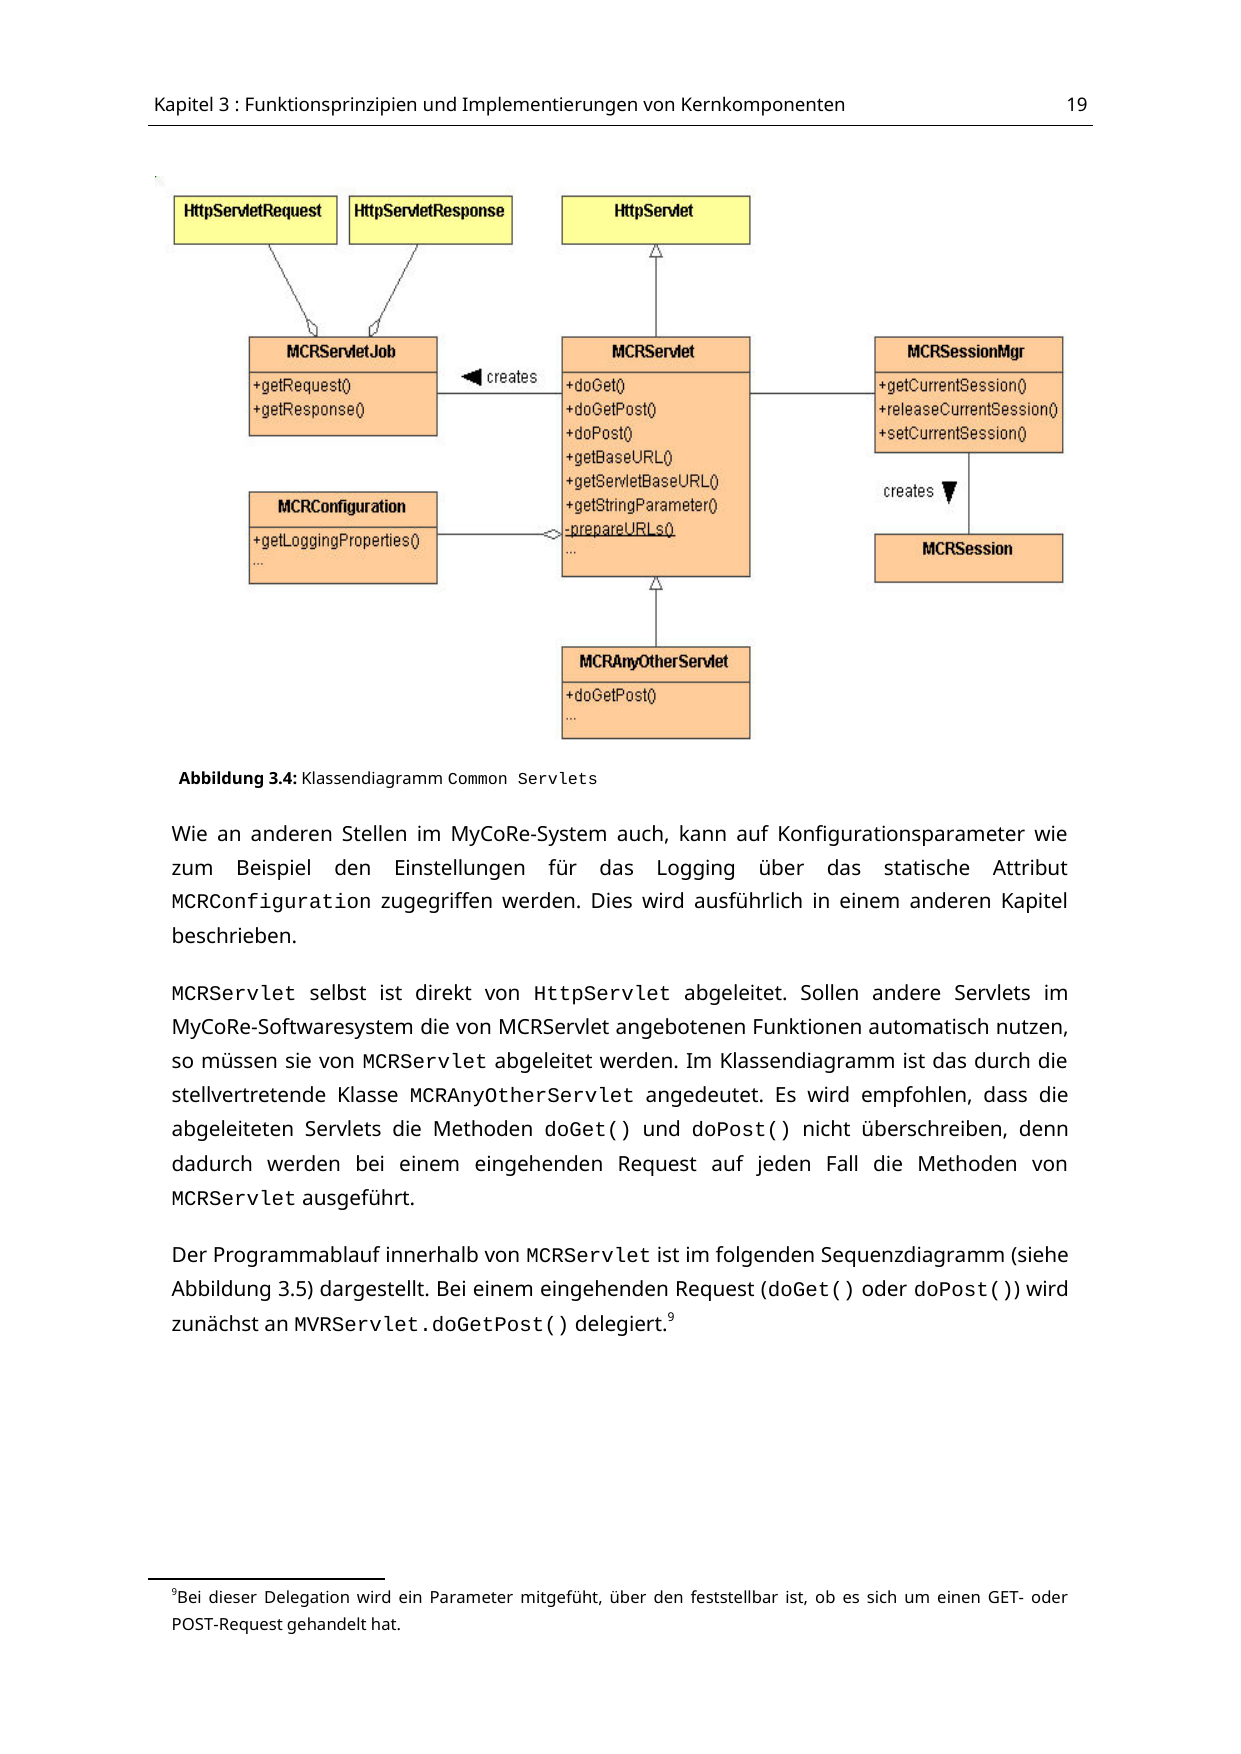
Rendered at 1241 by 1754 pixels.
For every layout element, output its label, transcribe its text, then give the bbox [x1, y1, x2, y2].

text Wie an anderen Stellen im MyCoRe-System auch, kann auf Konfigurationsparameter wie zum Beispiel den Einstellungen für das Logging über das statische Attribut MCRConfiguration zugegriffen werden. Dies wird ausführlich in einem anderen Kapitel beschrieben. [171, 790, 1069, 949]
picture [155, 176, 1086, 762]
text MCRServlet selbst ist direkt von HttpServlet abgeleitet. Sollen andere Servlets im MyCoRe-Softwaresystem die von MCRServlet angebotenen Funktionen automatisch nutzen, so müssen sie von MCRServlet abgeleitet werden. Im Klassendiagramm ist das durch die stellvertretende Klasse MCRAnyOtherServlet angedeutet. Es wird empfohlen, dass die abgeleiteten Servlets die Methoden doGet() und doPost() nicht überschreiben, denn dadurch werden bei einem eingehenden Request auf jeden Fall die Methoden von MCRServlet ausgeführt. [171, 978, 1069, 1211]
text Abbildung 3.4: Klassendiagramm Common Servlets [179, 762, 1062, 790]
text Bei dieser Delegation wird ein Parameter mitgefüht, über den feststellbar ist, ob es sich um einen GET- oder POST-Request gehandelt hat. [171, 1585, 1069, 1636]
text Der Programmablauf innerhalb von MCRServlet ist im folgenden Sequenzdiagramm (siehe Abbildung 3.5) dargestellt. Bei einem eingehenden Request (doGet() oder doPost()) wird zunächst an MVRServlet.doGetPost() delegiert. [171, 1240, 1069, 1337]
text [155, 148, 1085, 176]
